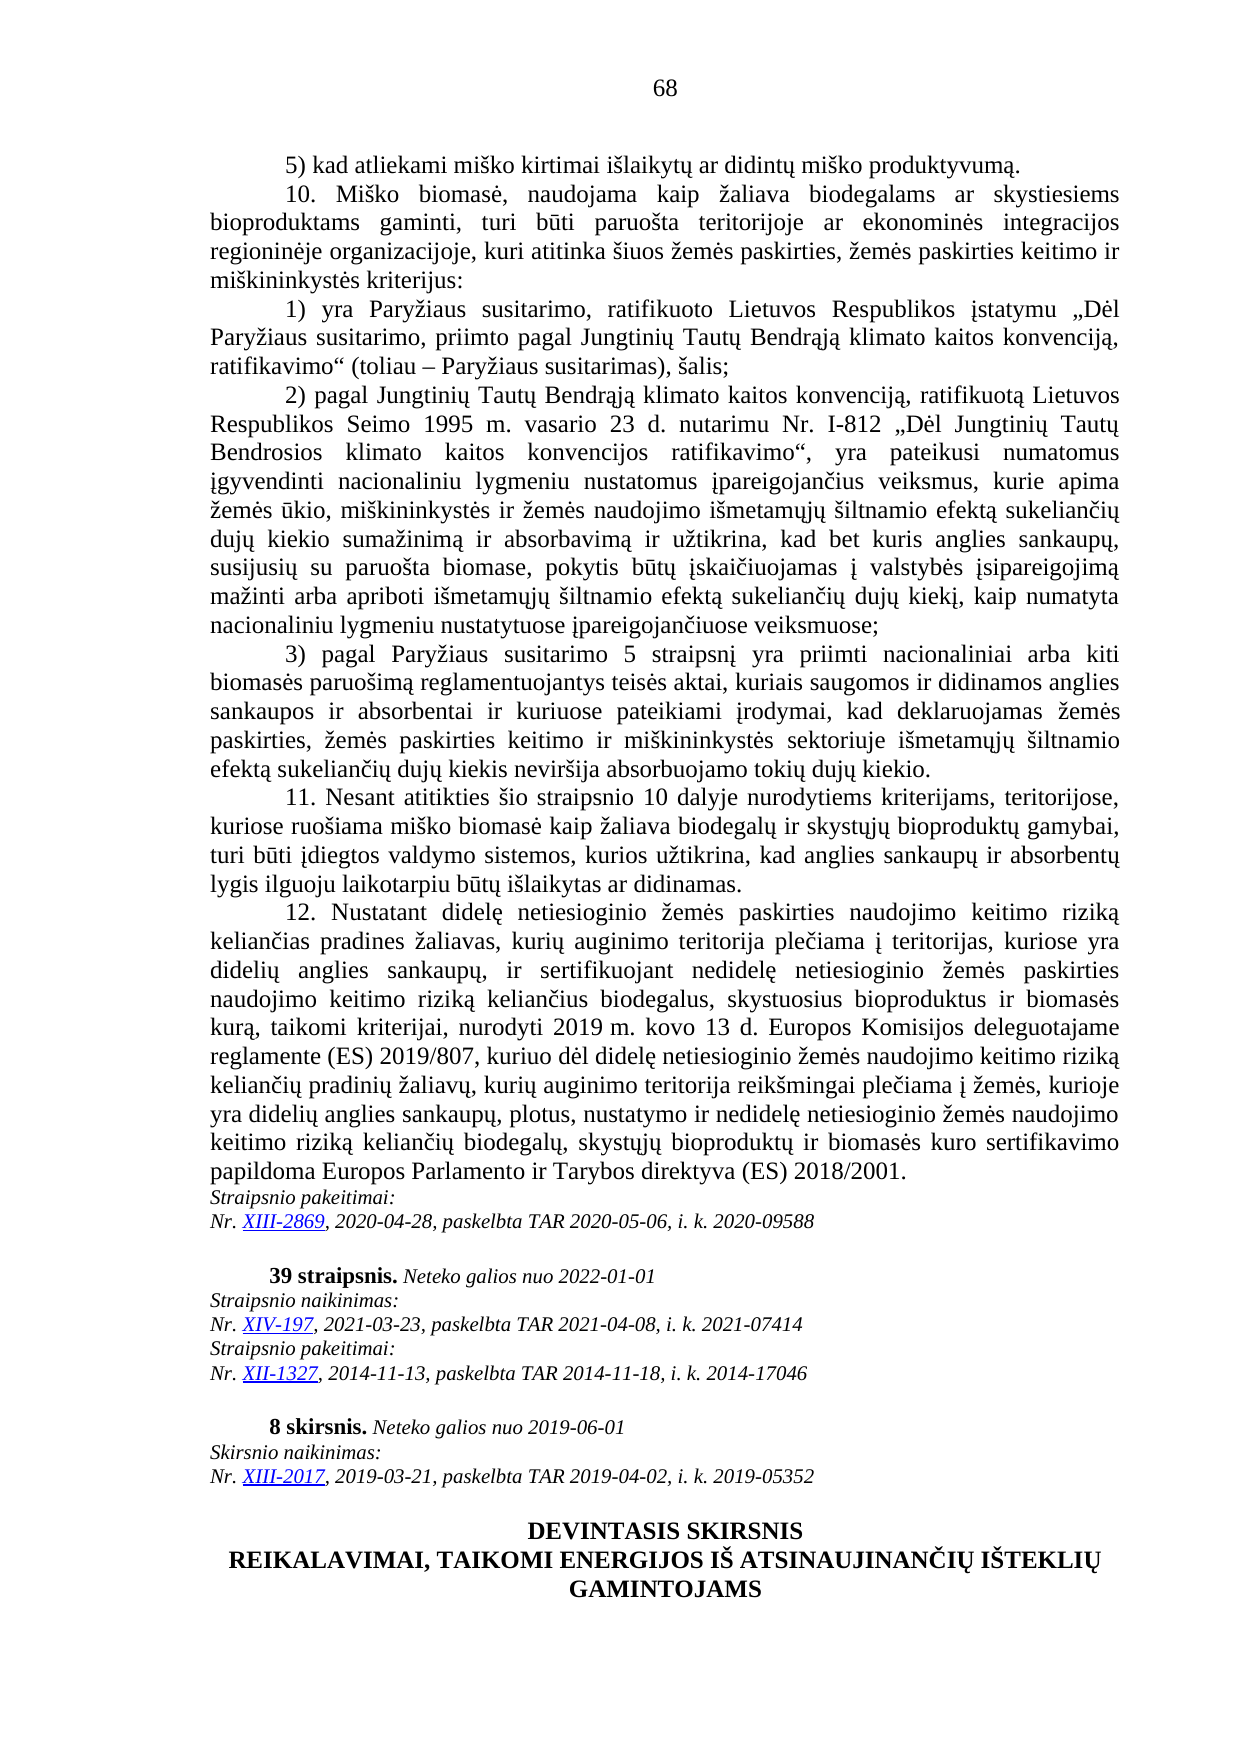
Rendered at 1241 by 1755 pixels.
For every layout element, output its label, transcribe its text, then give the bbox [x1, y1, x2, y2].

text 39 straipsnis. Neteko galios nuo 2022-01-01 [210, 1262, 1120, 1288]
text Straipsnio pakeitimai: [210, 1185, 1120, 1209]
text 2) pagal Jungtinių Tautų Bendrąją klimato kaitos konvenciją, ratifikuotą Lietuvos Respublikos Seimo 1995 m. vasario 23 d. nutarimu Nr. I-812 „Dėl Jungtinių Tautų Bendrosios klimato kaitos konvencijos ratifikavimo“, yra pateikusi numatomus įgyvendinti nacionaliniu lygmeniu nustatomus įpareigojančius veiksmus, kurie apima žemės ūkio, miškininkystės ir žemės naudojimo išmetamųjų šiltnamio efektą sukeliančių dujų kiekio sumažinimą ir absorbavimą ir užtikrina, kad bet kuris anglies sankaupų, susijusių su paruošta biomase, pokytis būtų įskaičiuojamas į valstybės įsipareigojimą mažinti arba apriboti išmetamųjų šiltnamio efektą sukeliančių dujų kiekį, kaip numatyta nacionaliniu lygmeniu nustatytuose įpareigojančiuose veiksmuose; [210, 380, 1120, 639]
text Straipsnio naikinimas: [210, 1288, 1120, 1312]
text Nr. XIII-2017, 2019-03-21, paskelbta TAR 2019-04-02, i. k. 2019-05352 [210, 1464, 1120, 1488]
text 5) kad atliekami miško kirtimai išlaikytų ar didintų miško produktyvumą. [210, 150, 1120, 179]
text 3) pagal Paryžiaus susitarimo 5 straipsnį yra priimti nacionaliniai arba kiti biomasės paruošimą reglamentuojantys teisės aktai, kuriais saugomos ir didinamos anglies sankaupos ir absorbentai ir kuriuose pateikiami įrodymai, kad deklaruojamas žemės paskirties, žemės paskirties keitimo ir miškininkystės sektoriuje išmetamųjų šiltnamio efektą sukeliančių dujų kiekis neviršija absorbuojamo tokių dujų kiekio. [210, 639, 1120, 782]
text 12. Nustatant didelę netiesioginio žemės paskirties naudojimo keitimo riziką keliančias pradines žaliavas, kurių auginimo teritorija plečiama į teritorijas, kuriose yra didelių anglies sankaupų, ir sertifikuojant nedidelę netiesioginio žemės paskirties naudojimo keitimo riziką keliančius biodegalus, skystuosius bioproduktus ir biomasės kurą, taikomi kriterijai, nurodyti 2019 m. kovo 13 d. Europos Komisijos deleguotajame reglamente (ES) 2019/807, kuriuo dėl didelę netiesioginio žemės naudojimo keitimo riziką keliančių pradinių žaliavų, kurių auginimo teritorija reikšmingai plečiama į žemės, kurioje yra didelių anglies sankaupų, plotus, nustatymo ir nedidelę netiesioginio žemės naudojimo keitimo riziką keliančių biodegalų, skystųjų bioproduktų ir biomasės kuro sertifikavimo papildoma Europos Parlamento ir Tarybos direktyva (ES) 2018/2001. [210, 897, 1120, 1185]
text Nr. XIV-197, 2021-03-23, paskelbta TAR 2021-04-08, i. k. 2021-07414 [210, 1312, 1120, 1336]
text 11. Nesant atitikties šio straipsnio 10 dalyje nurodytiems kriterijams, teritorijose, kuriose ruošiama miško biomasė kaip žaliava biodegalų ir skystųjų bioproduktų gamybai, turi būti įdiegtos valdymo sistemos, kurios užtikrina, kad anglies sankaupų ir absorbentų lygis ilguoju laikotarpiu būtų išlaikytas ar didinamas. [210, 782, 1120, 897]
text 10. Miško biomasė, naudojama kaip žaliava biodegalams ar skystiesiems bioproduktams gaminti, turi būti paruošta teritorijoje ar ekonominės integracijos regioninėje organizacijoje, kuri atitinka šiuos žemės paskirties, žemės paskirties keitimo ir miškininkystės kriterijus: [210, 179, 1120, 294]
text 1) yra Paryžiaus susitarimo, ratifikuoto Lietuvos Respublikos įstatymu „Dėl Paryžiaus susitarimo, priimto pagal Jungtinių Tautų Bendrąją klimato kaitos konvenciją, ratifikavimo“ (toliau – Paryžiaus susitarimas), šalis; [210, 294, 1120, 380]
text Skirsnio naikinimas: [210, 1439, 1120, 1464]
text Straipsnio pakeitimai: [210, 1336, 1120, 1360]
text Nr. XII-1327, 2014-11-13, paskelbta TAR 2014-11-18, i. k. 2014-17046 [210, 1360, 1120, 1384]
text REIKALAVIMAI, TAIKOMI energijOS IŠ atsinaujinančių išteklių GAMINTOJAMS [210, 1545, 1120, 1603]
text 8 skirsnis. Neteko galios nuo 2019-06-01 [210, 1413, 1120, 1439]
text DEVINTASIS SKIRSNIS [210, 1516, 1120, 1545]
text Nr. XIII-2869, 2020-04-28, paskelbta TAR 2020-05-06, i. k. 2020-09588 [210, 1209, 1120, 1233]
